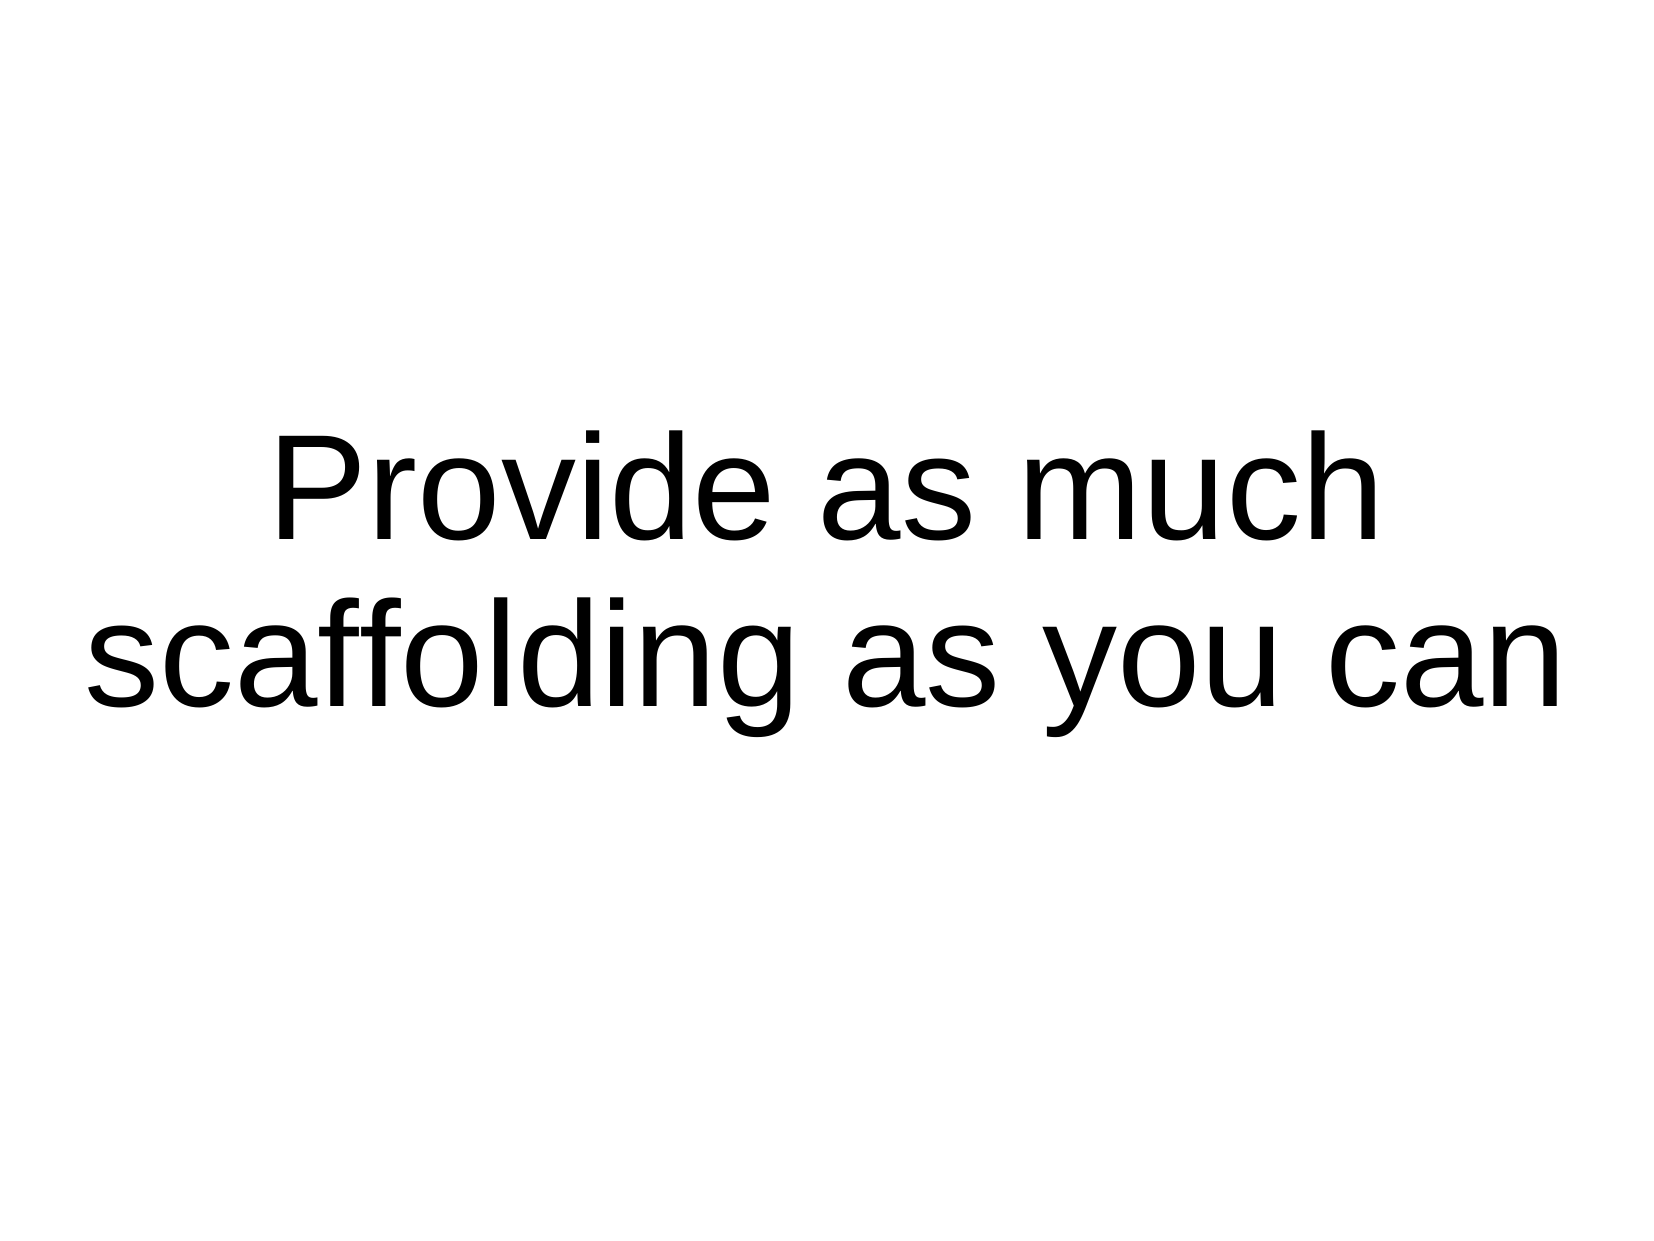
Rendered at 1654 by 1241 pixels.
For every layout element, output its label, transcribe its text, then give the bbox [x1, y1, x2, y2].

title Provide as much scaffolding as you can [82, 56, 1571, 1086]
